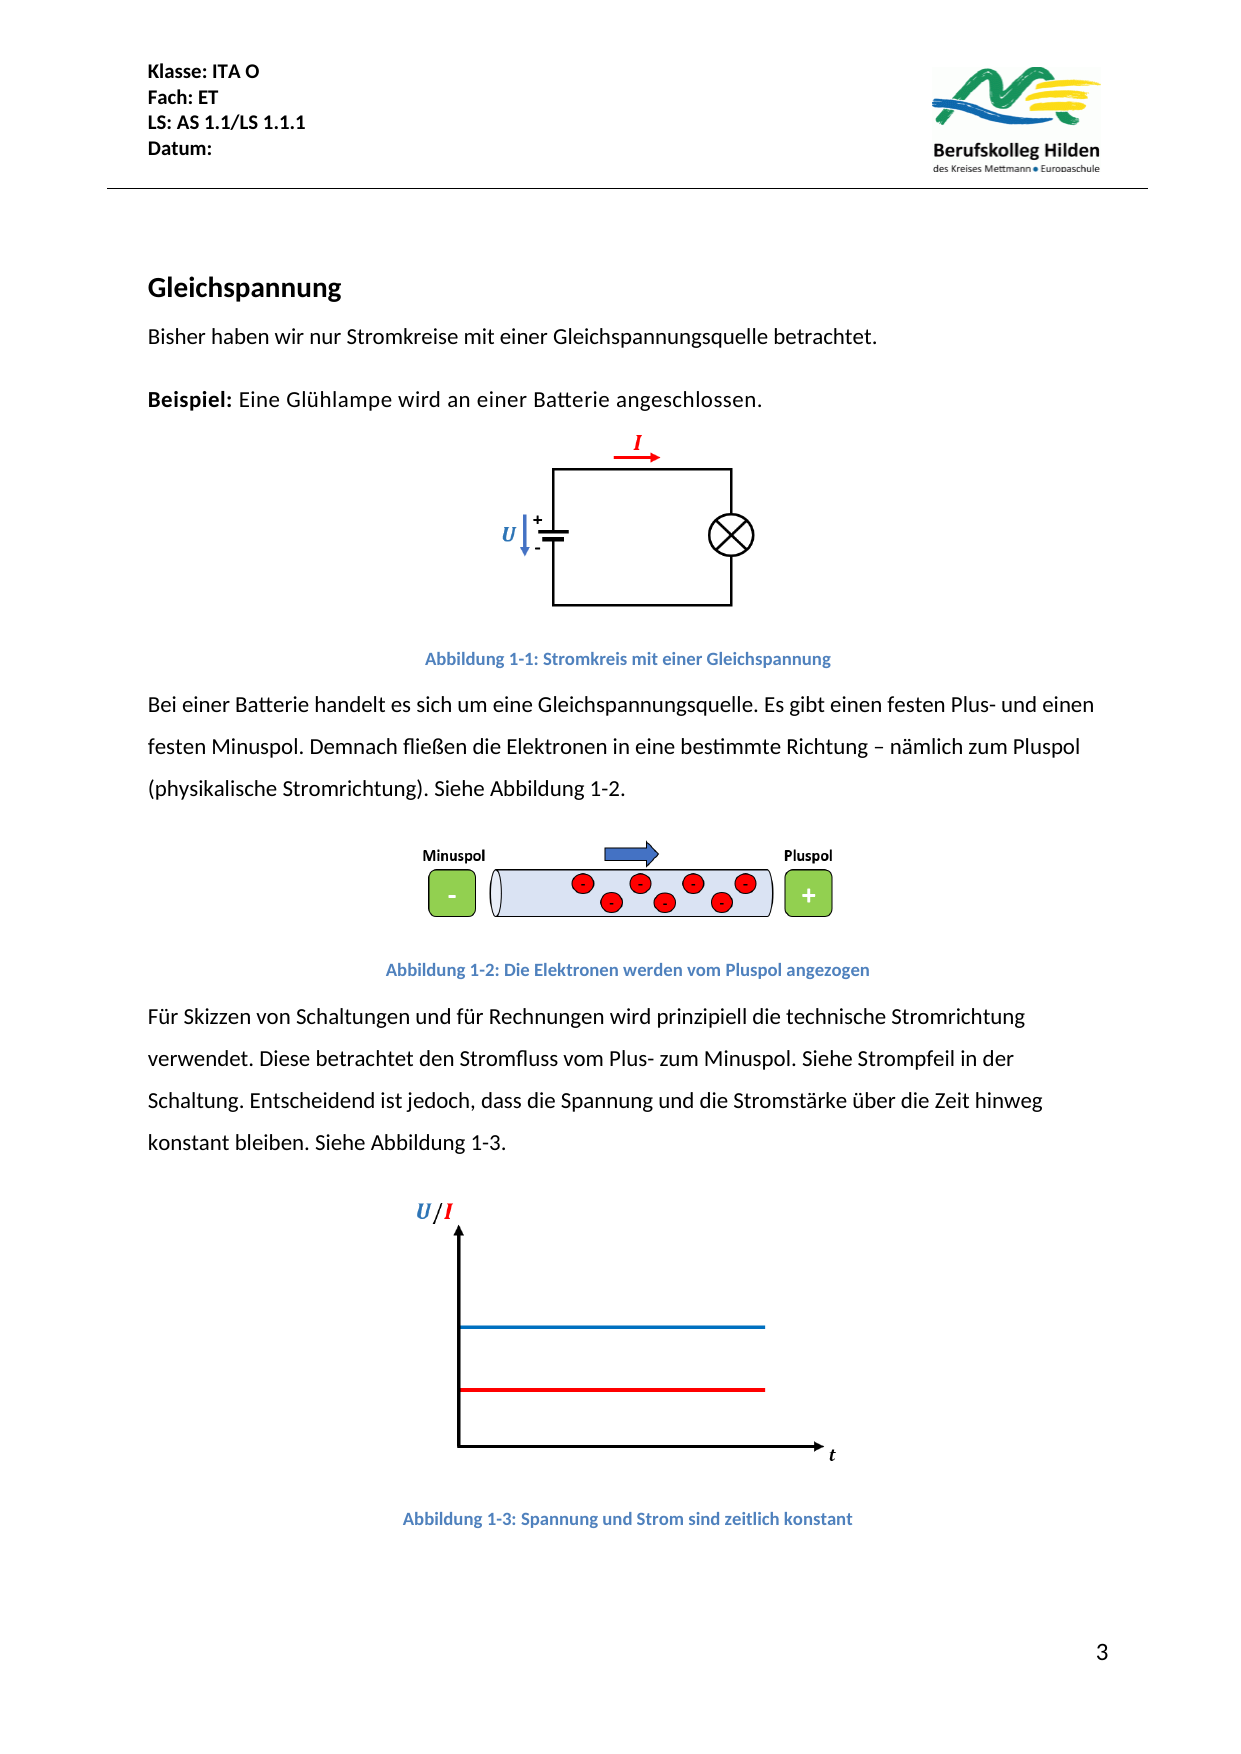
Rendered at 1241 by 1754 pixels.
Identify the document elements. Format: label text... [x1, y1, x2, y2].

text Für Skizzen von Schaltungen und für Rechnungen wird prinzipiell die technische Stromrichtung verwendet. Diese betrachtet den Stromfluss vom Plus- zum Minuspol. Siehe Strompfeil in der Schaltung. Entscheidend ist jedoch, dass die Spannung und die Stromstärke über die Zeit hinweg konstant bleiben. Siehe Abbildung 1-3. [148, 1002, 1108, 1156]
text Bisher haben wir nur Stromkreise mit einer Gleichspannungsquelle betrachtet. [148, 322, 1108, 350]
text Bei einer Batterie handelt es sich um eine Gleichspannungsquelle. Es gibt einen festen Plus- und einen festen Minuspol. Demnach fließen die Elektronen in eine bestimmte Richtung – nämlich zum Pluspol (physikalische Stromrichtung). Siehe Abbildung 1-2. [148, 690, 1108, 802]
subtitle Gleichspannung [148, 269, 1108, 304]
text Abbildung 1‑3: Spannung und Strom sind zeitlich konstant [148, 1507, 1108, 1530]
text Abbildung 1‑2: Die Elektronen werden vom Pluspol angezogen [148, 958, 1108, 981]
text Beispiel: Eine Glühlampe wird an einer Batterie angeschlossen. [148, 385, 1108, 413]
text Abbildung 1‑1: Stromkreis mit einer Gleichspannung [148, 647, 1108, 669]
